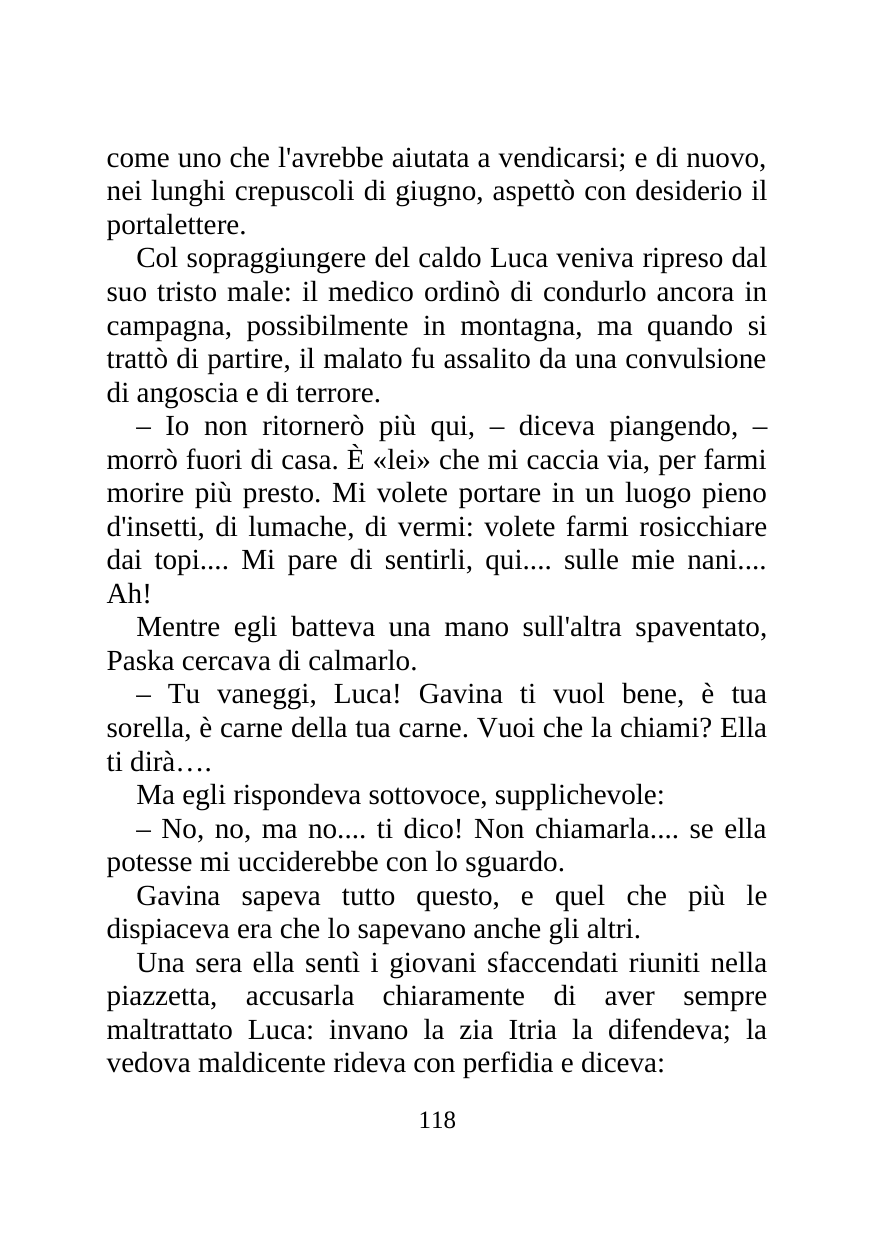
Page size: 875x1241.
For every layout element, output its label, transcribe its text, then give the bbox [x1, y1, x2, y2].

text Una sera ella sentì i giovani sfaccendati riuniti nella piazzetta, accusarla chiaramente di aver sempre maltrattato Luca: invano la zia Itria la difendeva; la vedova maldicente rideva con perfidia e diceva: [106, 945, 768, 1079]
text – Tu vaneggi, Luca! Gavina ti vuol bene, è tua sorella, è carne della tua carne. Vuoi che la chiami? Ella ti dirà…. [106, 677, 768, 777]
text – Io non ritornerò più qui, – diceva piangendo, – morrò fuori di casa. È «lei» che mi caccia via, per farmi morire più presto. Mi volete portare in un luogo pieno d'insetti, di lumache, di vermi: volete farmi rosicchiare dai topi.... Mi pare di sentirli, qui.... sulle mie nani.... Ah! [106, 408, 768, 609]
text Col sopraggiungere del caldo Luca veniva ripreso dal suo tristo male: il medico ordinò di condurlo ancora in campagna, possibilmente in montagna, ma quando si trattò di partire, il malato fu assalito da una convulsione di angoscia e di terrore. [106, 241, 768, 408]
text come uno che l'avrebbe aiutata a vendicarsi; e di nuovo, nei lunghi crepuscoli di giugno, aspettò con desiderio il portalettere. [106, 140, 768, 241]
text Gavina sapeva tutto questo, e quel che più le dispiaceva era che lo sapevano anche gli altri. [106, 878, 768, 945]
text – No, no, ma no.... ti dico! Non chiamarla.... se ella potesse mi ucciderebbe con lo sguardo. [106, 811, 768, 878]
text Ma egli rispondeva sottovoce, supplichevole: [106, 777, 768, 811]
text Mentre egli batteva una mano sull'altra spaventato, Paska cercava di calmarlo. [106, 609, 768, 677]
